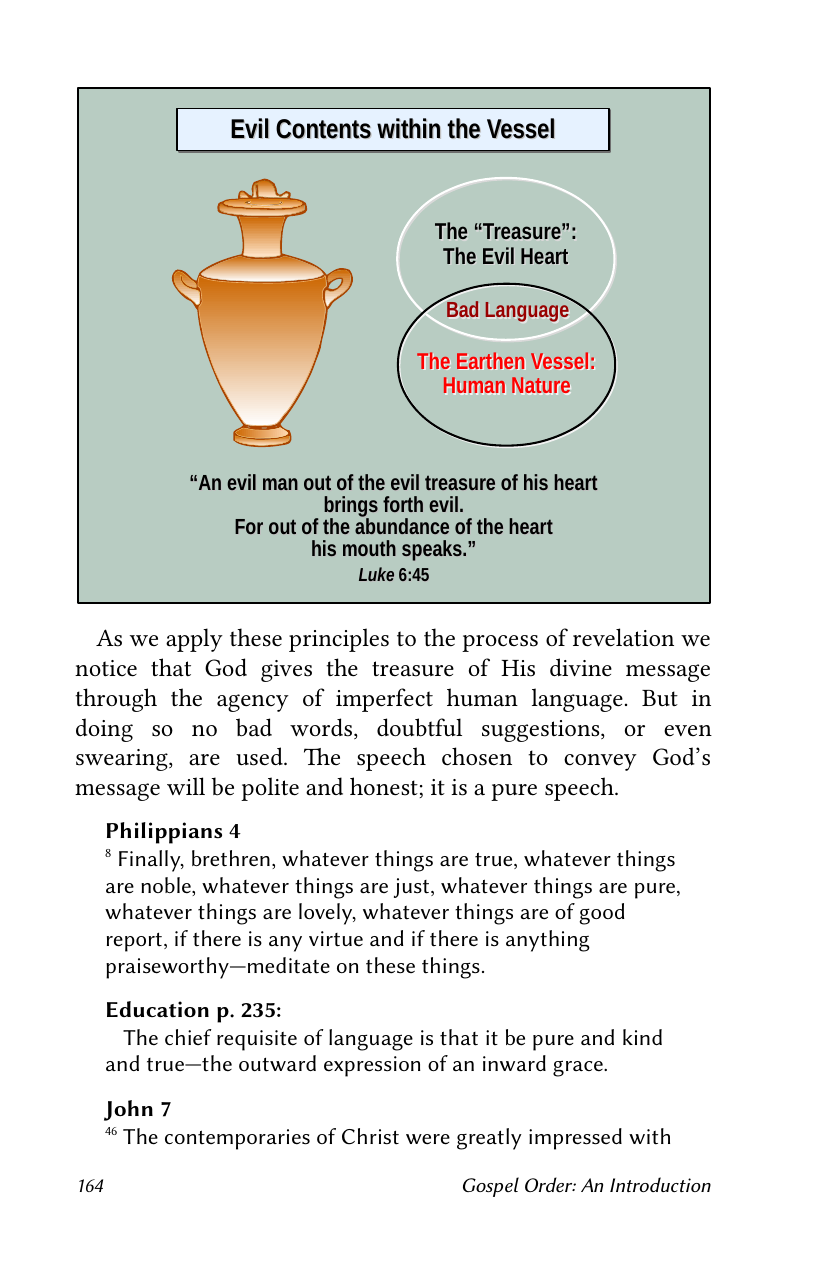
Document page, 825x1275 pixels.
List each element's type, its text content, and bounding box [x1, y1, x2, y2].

text [173, 271, 201, 306]
text [173, 271, 201, 306]
text 8 Finally, brethren, whatever things are true, whatever things are noble, whatever things are just, whatever things are pure, whatever things are lovely, whatever things are of good report, if there is any virtue and if there is anything praiseworthy—meditate on these things. [105, 846, 682, 979]
text 46 The contemporaries of Christ were greatly impressed with [105, 1123, 682, 1150]
text Philippians 4 [105, 818, 712, 844]
text As we apply these principles to the process of revelation we notice that God gives the treasure of His divine message through the agency of imperfect human language. But in doing so no bad words, doubtful suggestions, or even swearing, are used. The speech chosen to convey God’s message will be polite and honest; it is a pure speech. [75, 75, 712, 802]
text The chief requisite of language is that it be pure and kind and true—the outward expression of an inward grace. [105, 1025, 682, 1077]
text John 7 [105, 1096, 712, 1122]
text Education p. 235: [105, 997, 712, 1023]
